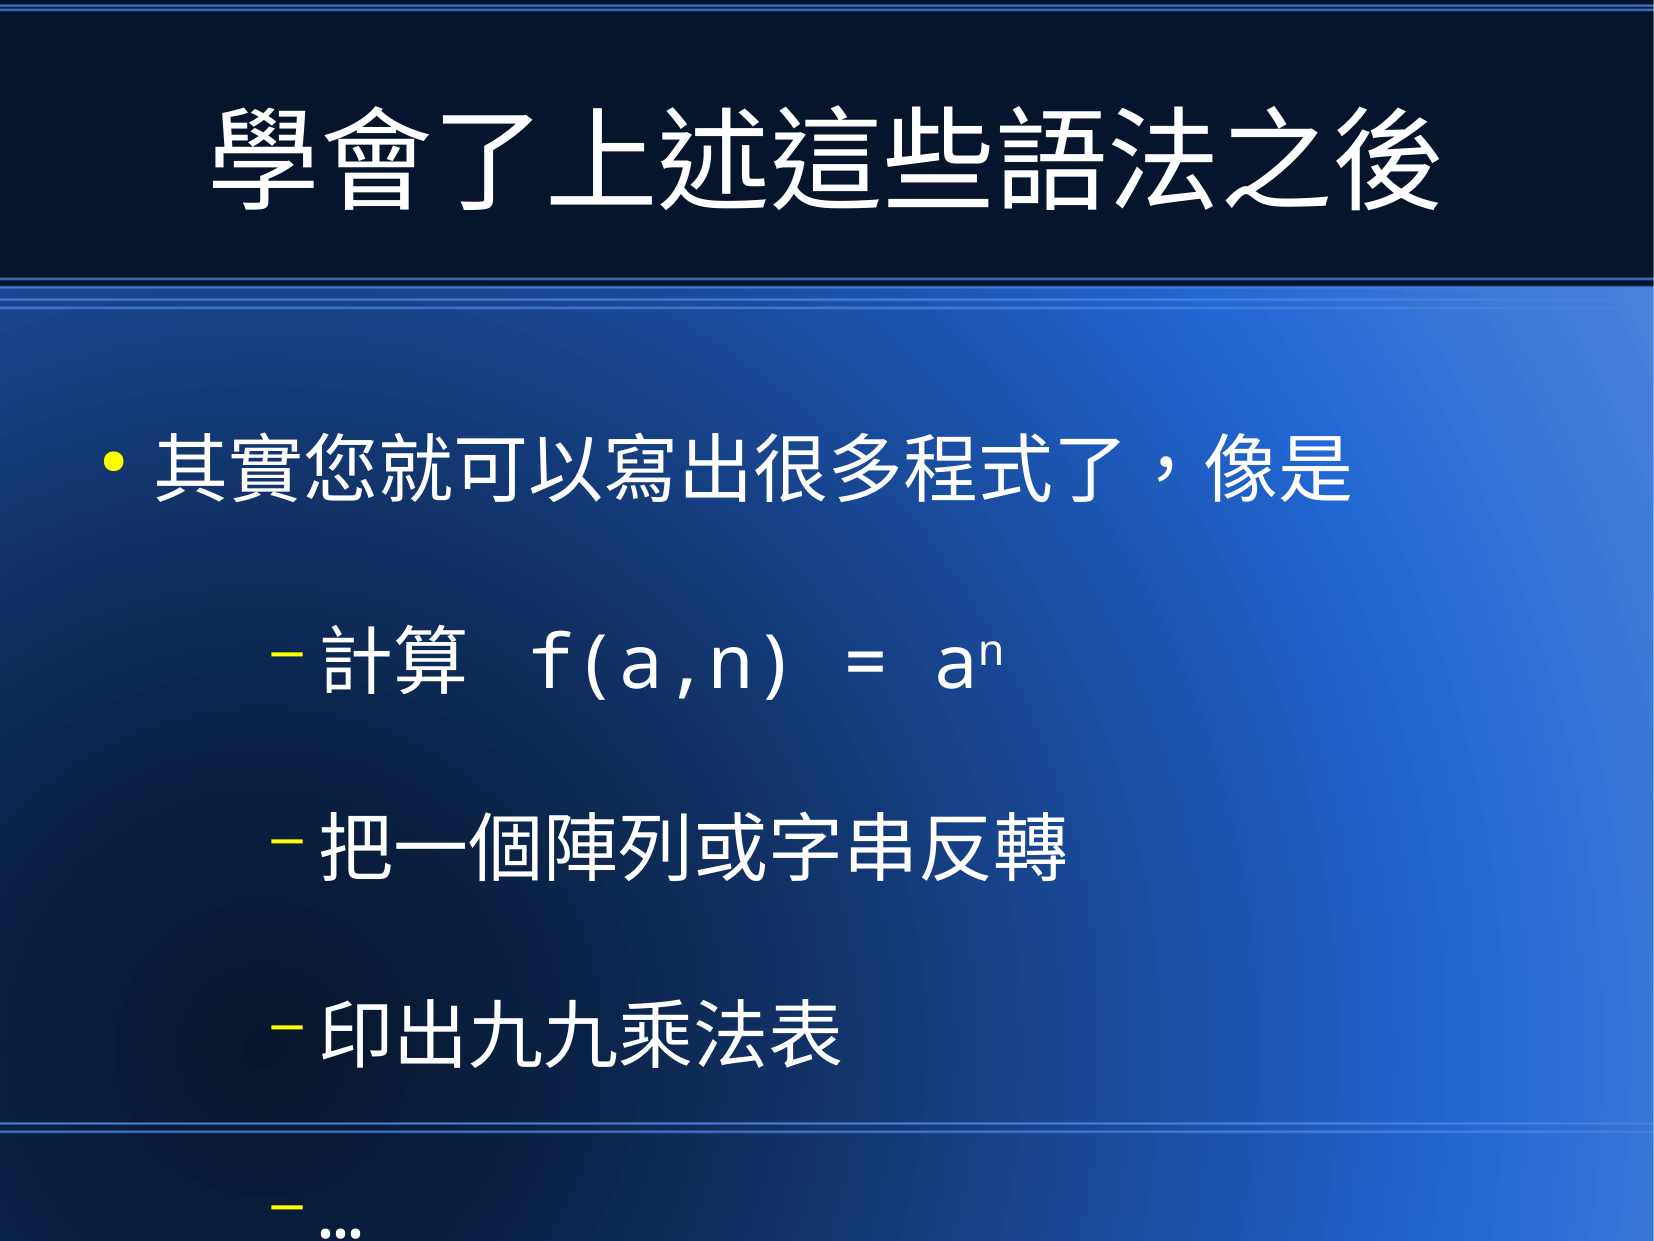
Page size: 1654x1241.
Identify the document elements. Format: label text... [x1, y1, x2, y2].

list 其實您就可以寫出很多程式了，像是 計算 f(a,n) = an 把一個陣列或字串反轉 印出九九乘法表 … [82, 355, 1571, 1241]
picture [0, 0, 1654, 1241]
title 學會了上述這些語法之後 [82, 49, 1571, 257]
